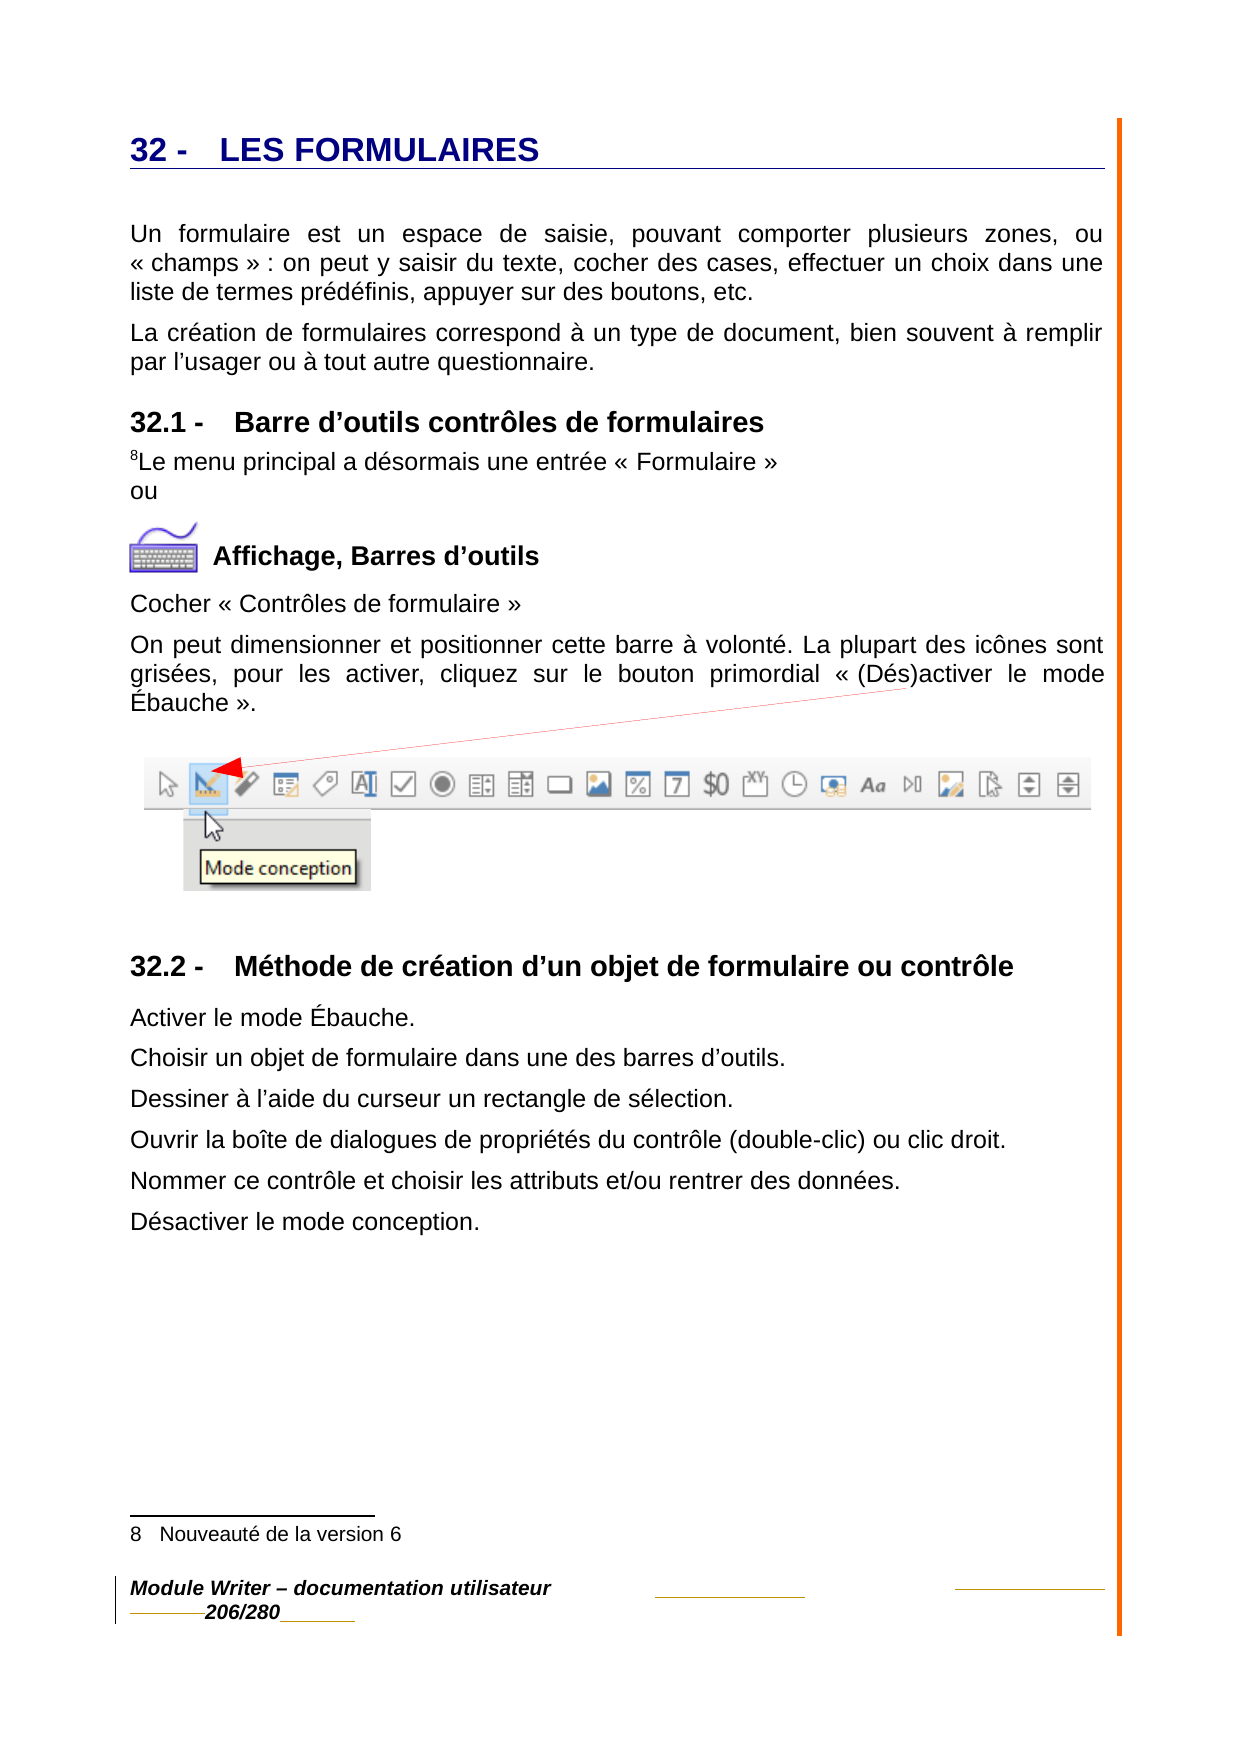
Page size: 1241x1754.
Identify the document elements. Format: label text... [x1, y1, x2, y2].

picture [125, 511, 201, 587]
picture [144, 757, 1092, 891]
text Cocher « Contrôles de formulaire » [130, 589, 1105, 618]
subtitle Méthode de création d’un objet de formulaire ou contrôle [130, 949, 1105, 982]
text Affichage, Barres d’outils [201, 540, 1105, 571]
subtitle Barre d’outils contrôles de formulaires [130, 405, 1105, 439]
text Le menu principal a désormais une entrée « Formulaire » [130, 447, 1105, 476]
list Activer le mode Ébauche. [130, 1002, 1105, 1031]
list Dessiner à l’aide du curseur un rectangle de sélection. [130, 1084, 1105, 1113]
subtitle Les formulaires [130, 130, 1105, 168]
list Ouvrir la boîte de dialogues de propriétés du contrôle (double-clic) ou clic droit. [130, 1125, 1105, 1154]
text La création de formulaires correspond à un type de document, bien souvent à remplir par l’usager ou à tout autre questionnaire. [130, 318, 1105, 376]
list Nommer ce contrôle et choisir les attributs et/ou rentrer des données. [130, 1166, 1105, 1195]
list Désactiver le mode conception. [130, 1207, 1105, 1236]
text Nouveauté de la version 6 [130, 1522, 1105, 1546]
text ou [130, 476, 1105, 505]
text On peut dimensionner et positionner cette barre à volonté. La plupart des icônes sont grisées, pour les activer, cliquez sur le bouton primordial « (Dés)activer le mode Ébauche ». [130, 629, 1105, 717]
list Choisir un objet de formulaire dans une des barres d’outils. [130, 1043, 1105, 1072]
picture [241, 757, 321, 767]
text Un formulaire est un espace de saisie, pouvant comporter plusieurs zones, ou « champs » : on peut y saisir du texte, cocher des cases, effectuer un choix dans une liste de termes prédéfinis, appuyer sur des boutons, etc. [130, 219, 1105, 306]
